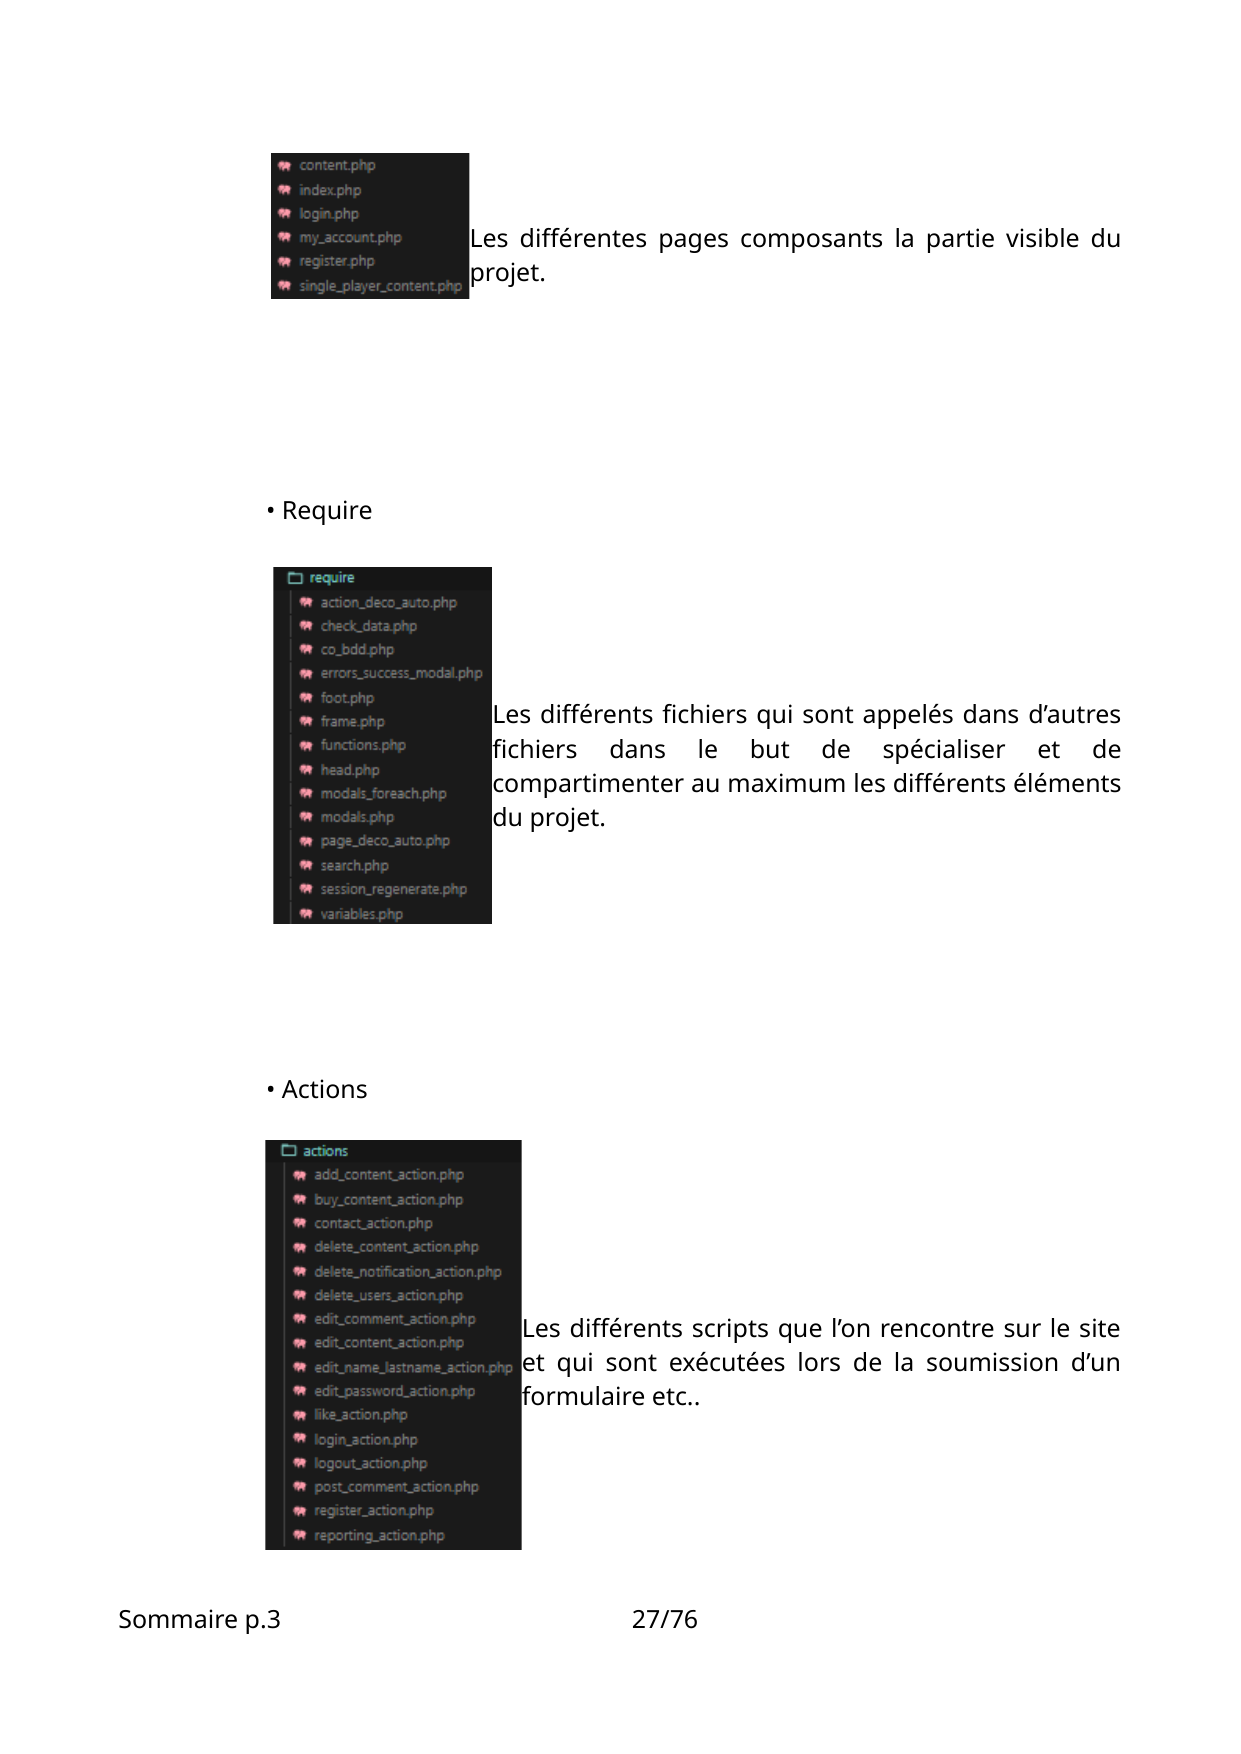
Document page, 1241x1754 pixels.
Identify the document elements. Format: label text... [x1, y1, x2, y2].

picture [273, 567, 492, 924]
text Les différents scripts que l’on rencontre sur le site et qui sont exécutées lors de la soumission d’un formulaire etc.. [522, 1310, 1122, 1412]
text • Require [118, 493, 1122, 527]
picture [265, 1140, 522, 1550]
text [118, 1310, 265, 1412]
text Les différentes pages composants la partie visible du projet. [470, 220, 1122, 288]
text • Actions [118, 1072, 1122, 1106]
text [118, 697, 273, 833]
picture [271, 153, 470, 299]
text [118, 220, 271, 288]
text Les différents fichiers qui sont appelés dans d’autres fichiers dans le but de spécialiser et de compartimenter au maximum les différents éléments du projet. [492, 697, 1122, 833]
